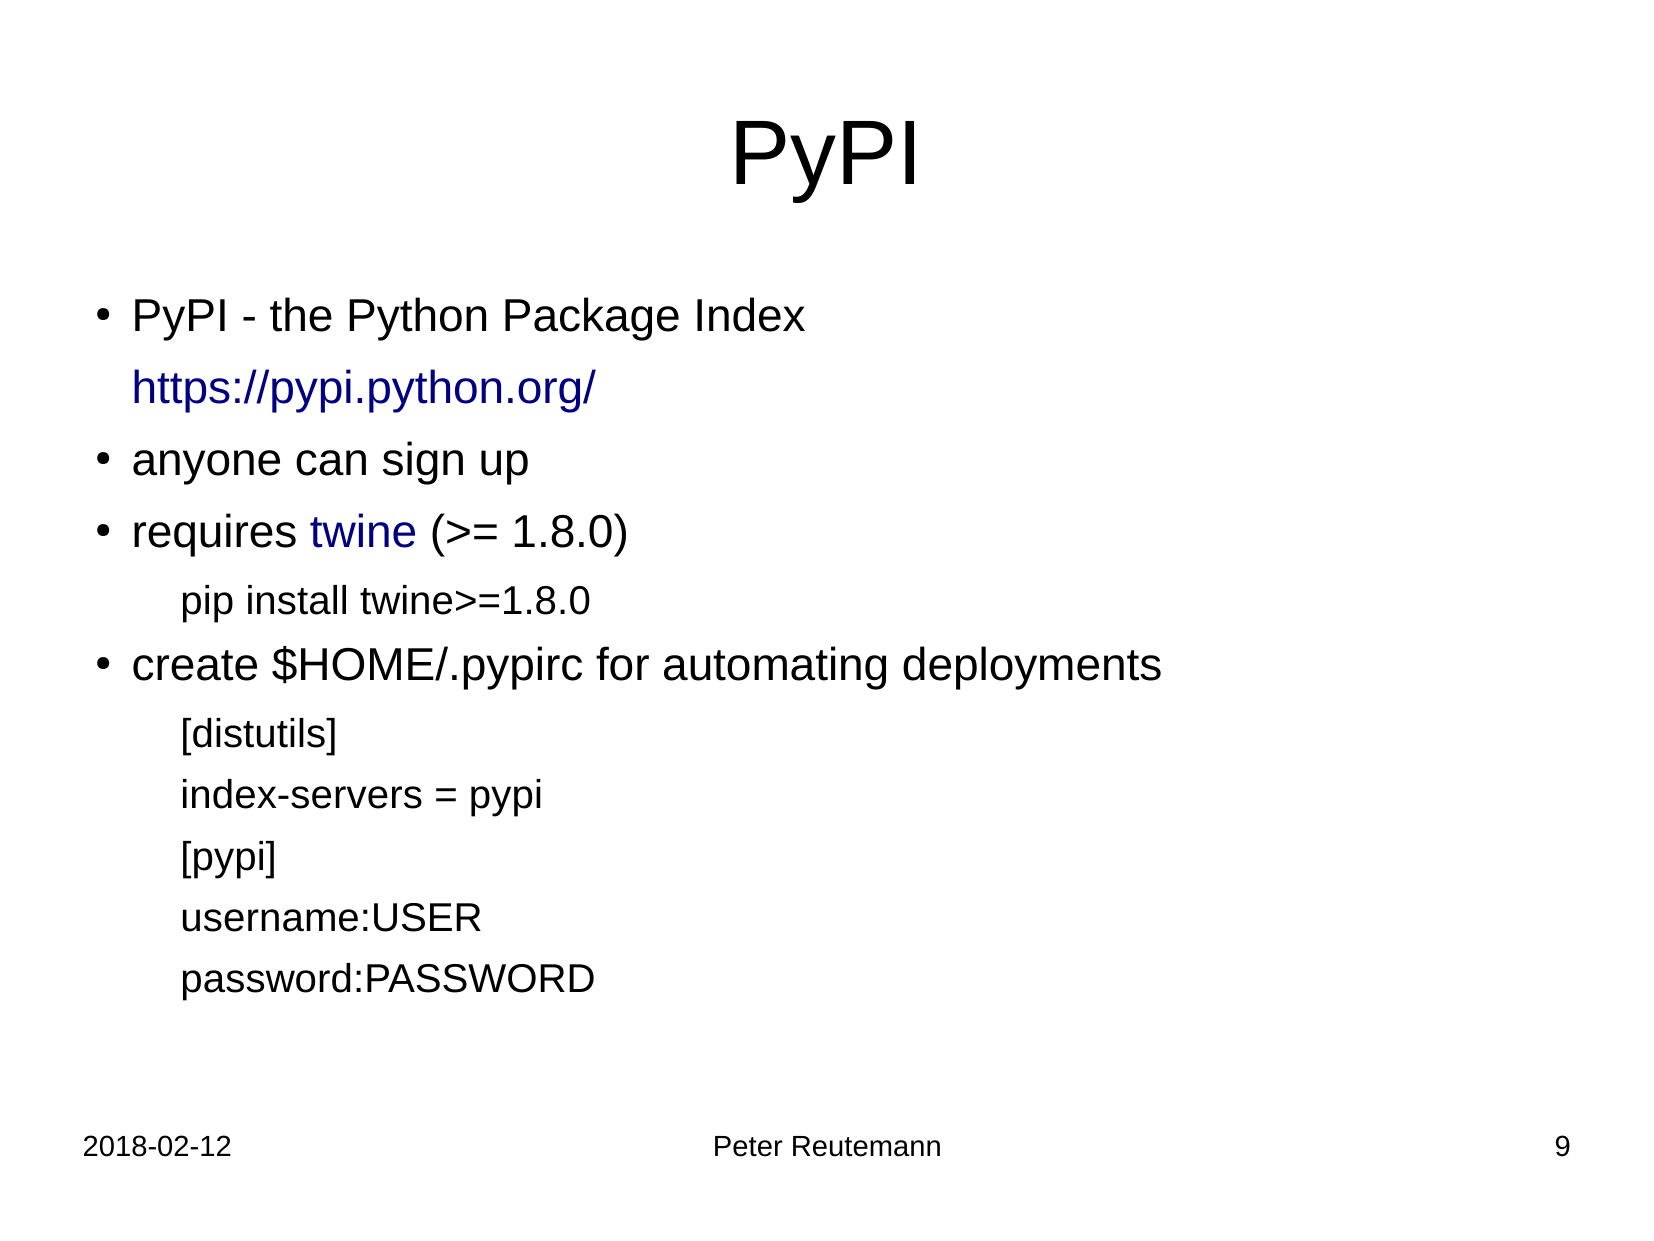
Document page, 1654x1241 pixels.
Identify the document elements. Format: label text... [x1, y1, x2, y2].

title PyPI [82, 49, 1571, 257]
list PyPI - the Python Package Index https://pypi.python.org/ anyone can sign up requires twine (>= 1.8.0) pip install twine>=1.8.0 create $HOME/.pypirc for automating deployments [distutils] index-servers = pypi [pypi] username:USER password:PASSWORD [82, 290, 1538, 1010]
